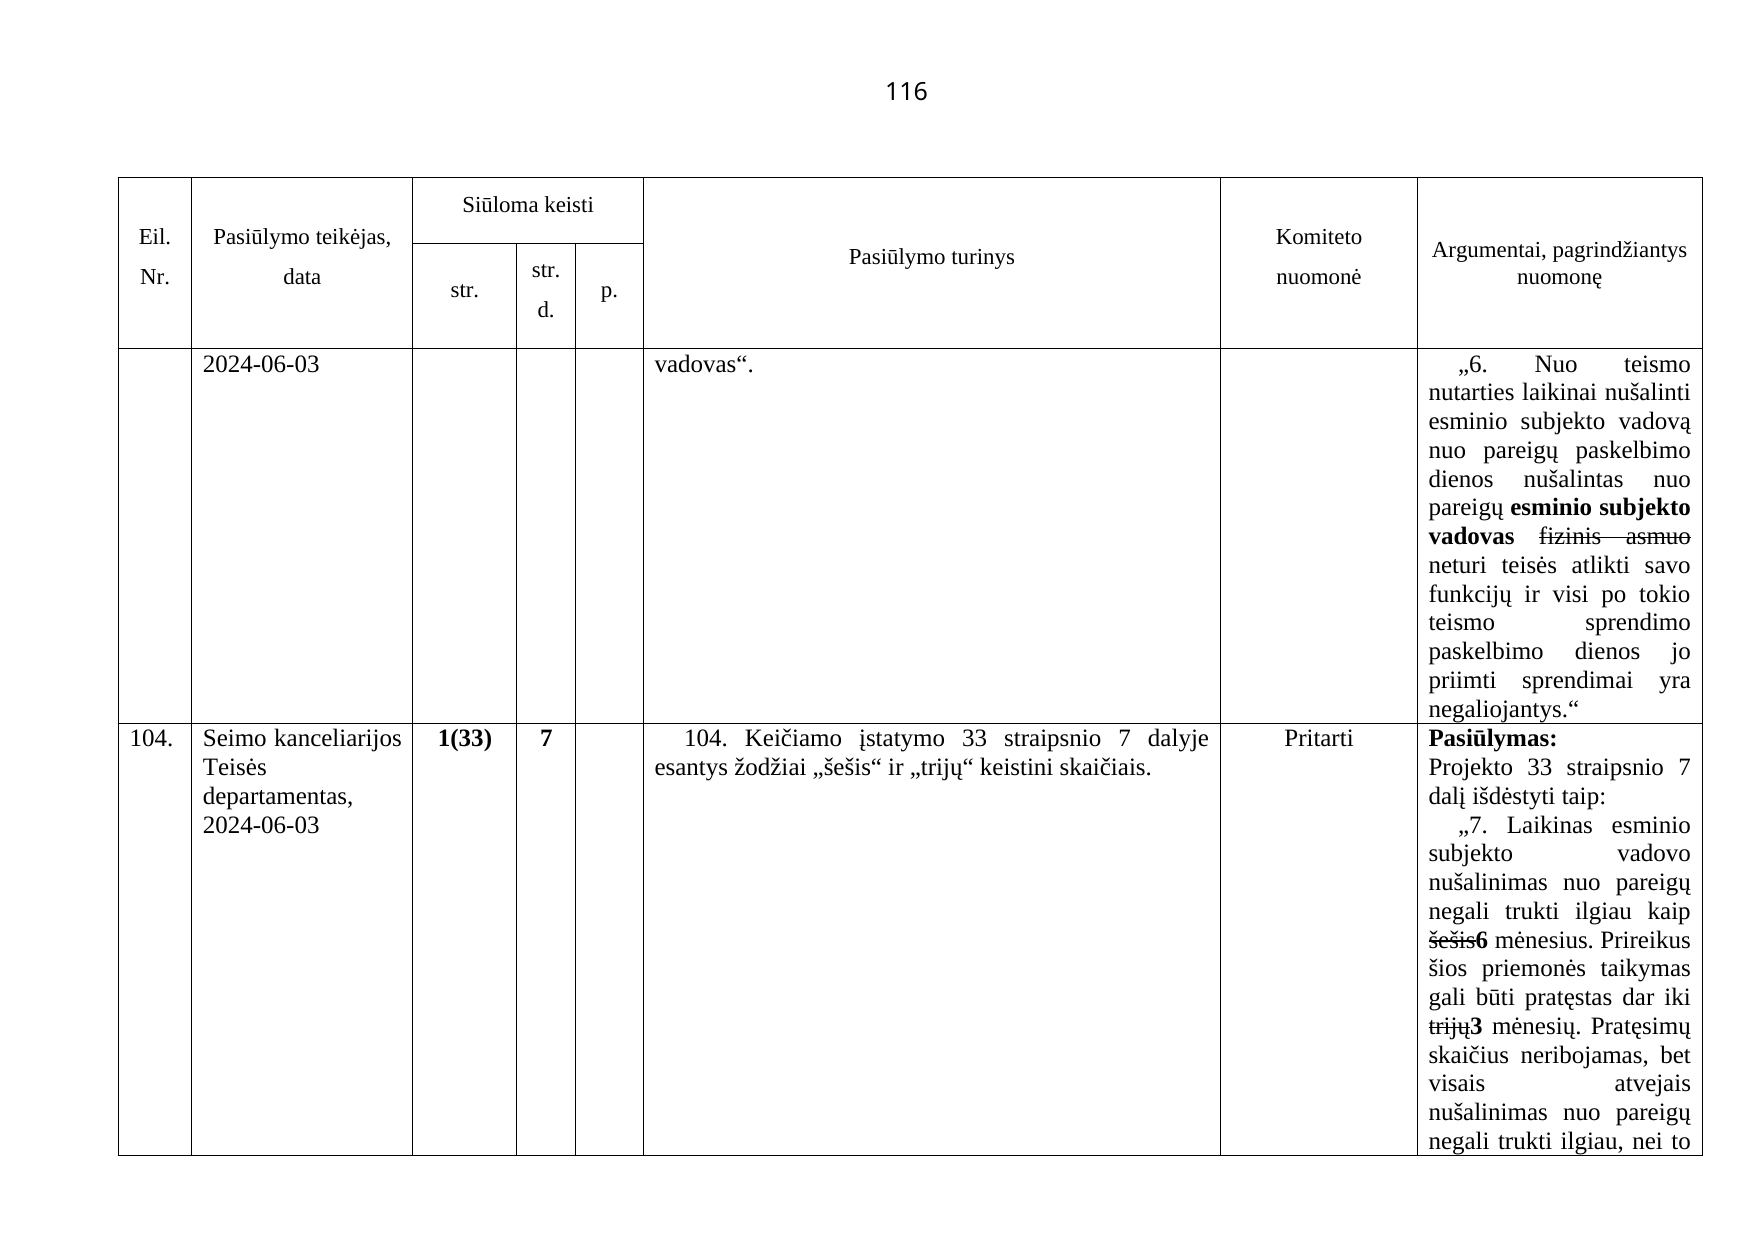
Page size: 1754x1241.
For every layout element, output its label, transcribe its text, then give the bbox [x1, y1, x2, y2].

table_cell Pasiūlymas: Projekto 33 straipsnio 7 dalį išdėstyti taip: „7. Laikinas esminio subjekto vadovo nušalinimas nuo pareigų negali trukti ilgiau kaip šešis6 mėnesius. Prireikus šios priemonės taikymas gali būti pratęstas dar iki trijų3 mėnesių. Pratęsimų skaičius neribojamas, bet visais atvejais nušalinimas nuo pareigų negali trukti ilgiau, nei to [1418, 724, 1702, 1155]
table_cell str. d. [517, 244, 575, 348]
table_cell „6. Nuo teismo nutarties laikinai nušalinti esminio subjekto vadovą nuo pareigų paskelbimo dienos nušalintas nuo pareigų esminio subjekto vadovas fizinis asmuo neturi teisės atlikti savo funkcijų ir visi po tokio teismo sprendimo paskelbimo dienos jo priimti sprendimai yra negaliojantys.“ [1418, 349, 1702, 722]
table_cell [119, 349, 191, 722]
table_cell [413, 349, 516, 722]
table_cell p. [576, 244, 643, 348]
table_cell 2024-06-03 [192, 349, 412, 722]
table_header Eil. Nr. [119, 178, 191, 348]
table_cell [1221, 349, 1417, 722]
table_cell 104. [119, 724, 191, 1155]
table_cell vadovas“. [644, 349, 1220, 722]
table_cell 1(33) [413, 724, 516, 1155]
table_header Siūloma keisti [413, 178, 643, 243]
table_cell str. [413, 244, 516, 348]
table_header Pasiūlymo teikėjas, data [192, 178, 412, 348]
table_cell Pritarti [1221, 724, 1417, 1155]
table_header Pasiūlymo turinys [644, 178, 1220, 348]
table_cell 104. Keičiamo įstatymo 33 straipsnio 7 dalyje esantys žodžiai „šešis“ ir „trijų“ keistini skaičiais. [644, 724, 1220, 1155]
table_cell 7 [517, 724, 575, 1155]
table_header Komiteto nuomonė [1221, 178, 1417, 348]
table_cell [517, 349, 575, 722]
table_cell Seimo kanceliarijos Teisės departamentas, 2024-06-03 [192, 724, 412, 1155]
table_cell [576, 724, 643, 1155]
table_header Argumentai, pagrindžiantys nuomonę [1418, 178, 1702, 348]
table_cell [576, 349, 643, 722]
